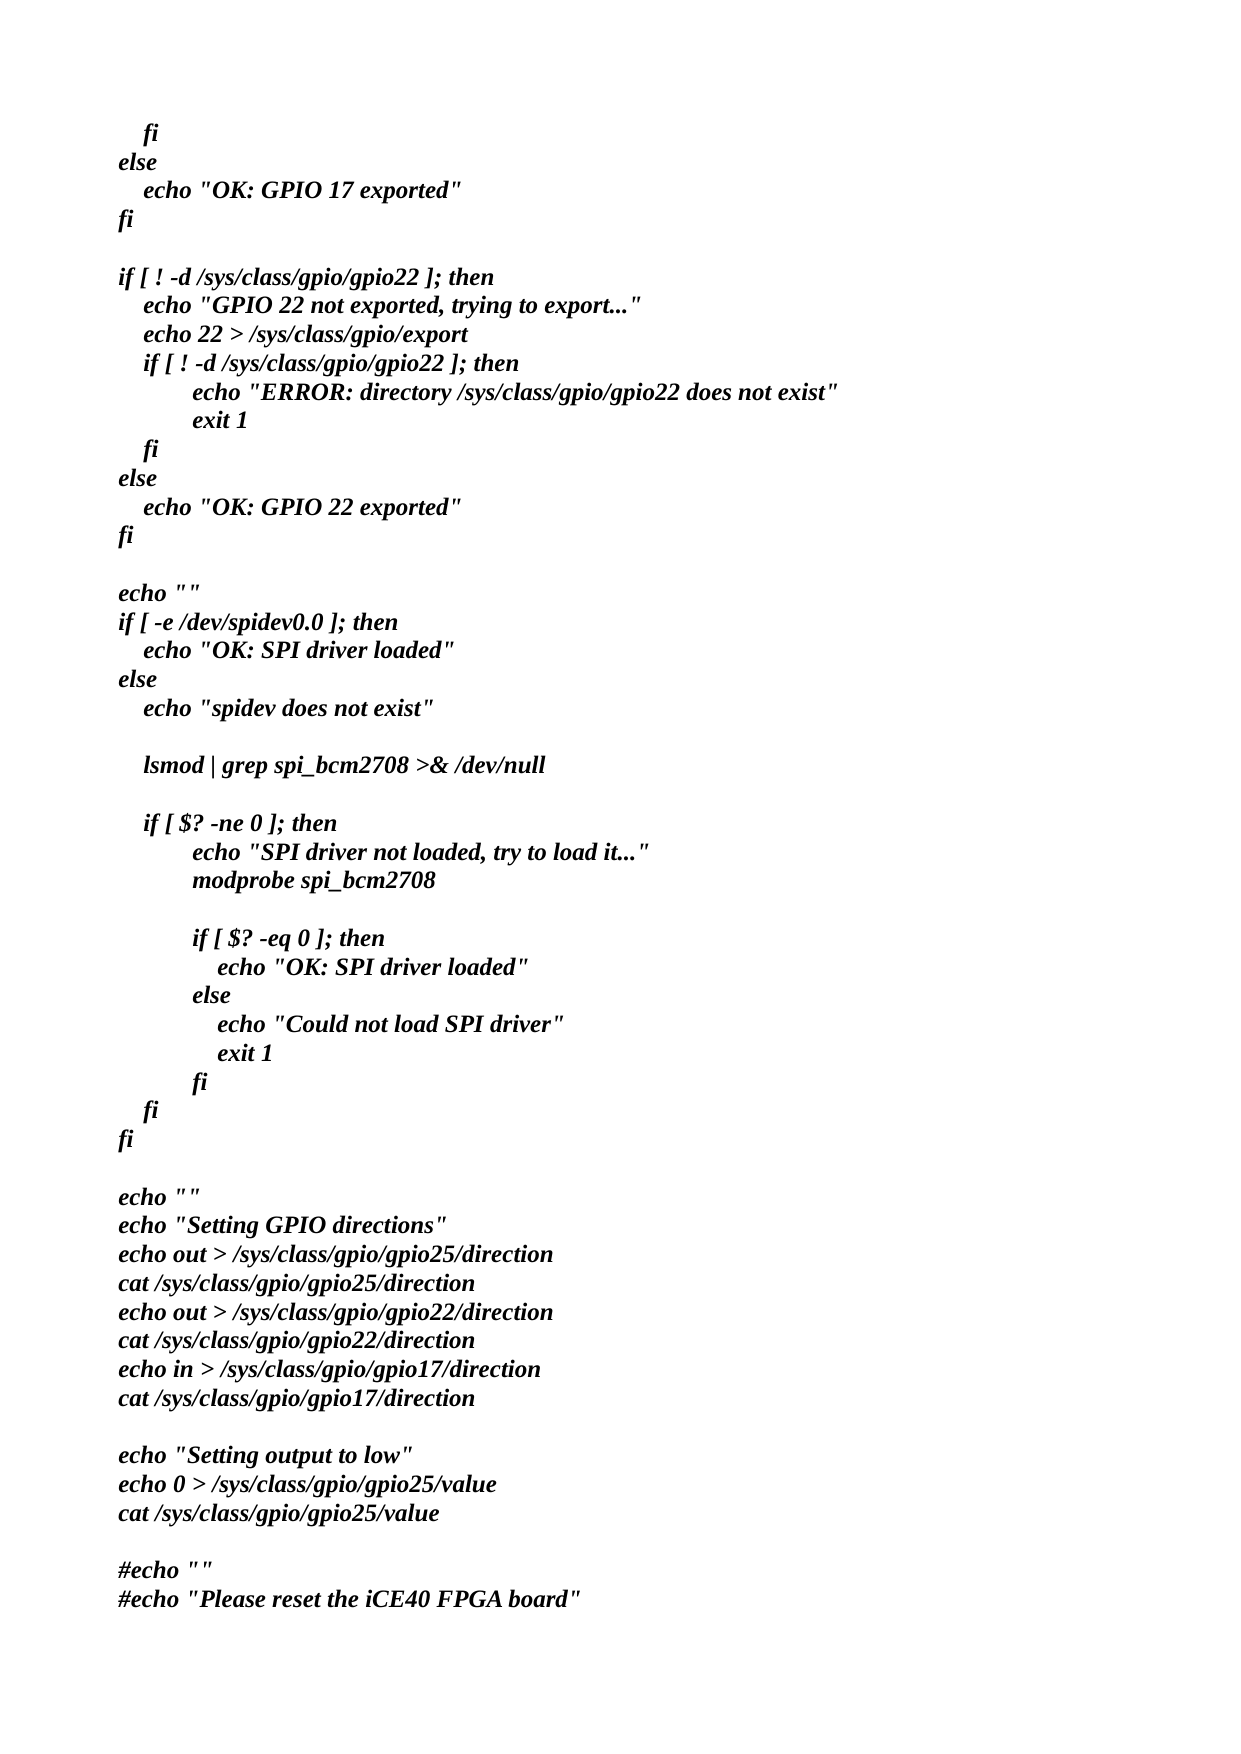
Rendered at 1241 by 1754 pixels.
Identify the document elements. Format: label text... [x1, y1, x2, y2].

text echo "OK: SPI driver loaded" [118, 952, 1122, 981]
text echo "Setting output to low" [118, 1441, 1122, 1469]
text if [ ! -d /sys/class/gpio/gpio22 ]; then [118, 348, 1122, 377]
text echo "Setting GPIO directions" [118, 1211, 1122, 1239]
text echo "OK: GPIO 17 exported" [118, 176, 1122, 204]
text exit 1 [118, 406, 1122, 434]
text cat /sys/class/gpio/gpio25/direction [118, 1268, 1122, 1297]
text else [118, 981, 1122, 1009]
text fi [118, 1124, 1122, 1153]
text echo "" [118, 1182, 1122, 1211]
text else [118, 463, 1122, 492]
text fi [118, 1096, 1122, 1124]
text echo "OK: SPI driver loaded" [118, 636, 1122, 664]
text fi [118, 434, 1122, 463]
text fi [118, 118, 1122, 147]
text echo in > /sys/class/gpio/gpio17/direction [118, 1354, 1122, 1383]
text echo "spidev does not exist" [118, 693, 1122, 722]
text #echo "Please reset the iCE40 FPGA board" [118, 1584, 1122, 1613]
text fi [118, 204, 1122, 233]
text echo 22 > /sys/class/gpio/export [118, 319, 1122, 348]
text echo out > /sys/class/gpio/gpio22/direction [118, 1297, 1122, 1326]
text cat /sys/class/gpio/gpio22/direction [118, 1326, 1122, 1354]
text cat /sys/class/gpio/gpio17/direction [118, 1383, 1122, 1412]
text exit 1 [118, 1038, 1122, 1067]
text fi [118, 1067, 1122, 1096]
text if [ $? -eq 0 ]; then [118, 923, 1122, 952]
text if [ -e /dev/spidev0.0 ]; then [118, 607, 1122, 636]
text echo "Could not load SPI driver" [118, 1009, 1122, 1038]
text echo "ERROR: directory /sys/class/gpio/gpio22 does not exist" [118, 377, 1122, 406]
text #echo "" [118, 1556, 1122, 1584]
text lsmod | grep spi_bcm2708 >& /dev/null [118, 751, 1122, 779]
text echo "SPI driver not loaded, try to load it..." [118, 837, 1122, 866]
text fi [118, 521, 1122, 549]
text echo 0 > /sys/class/gpio/gpio25/value [118, 1469, 1122, 1498]
text echo "OK: GPIO 22 exported" [118, 492, 1122, 521]
text echo out > /sys/class/gpio/gpio25/direction [118, 1239, 1122, 1268]
text cat /sys/class/gpio/gpio25/value [118, 1498, 1122, 1527]
text echo "" [118, 578, 1122, 607]
text if [ ! -d /sys/class/gpio/gpio22 ]; then [118, 262, 1122, 291]
text modprobe spi_bcm2708 [118, 866, 1122, 894]
text if [ $? -ne 0 ]; then [118, 808, 1122, 837]
text else [118, 147, 1122, 176]
text echo "GPIO 22 not exported, trying to export..." [118, 291, 1122, 319]
text else [118, 664, 1122, 693]
